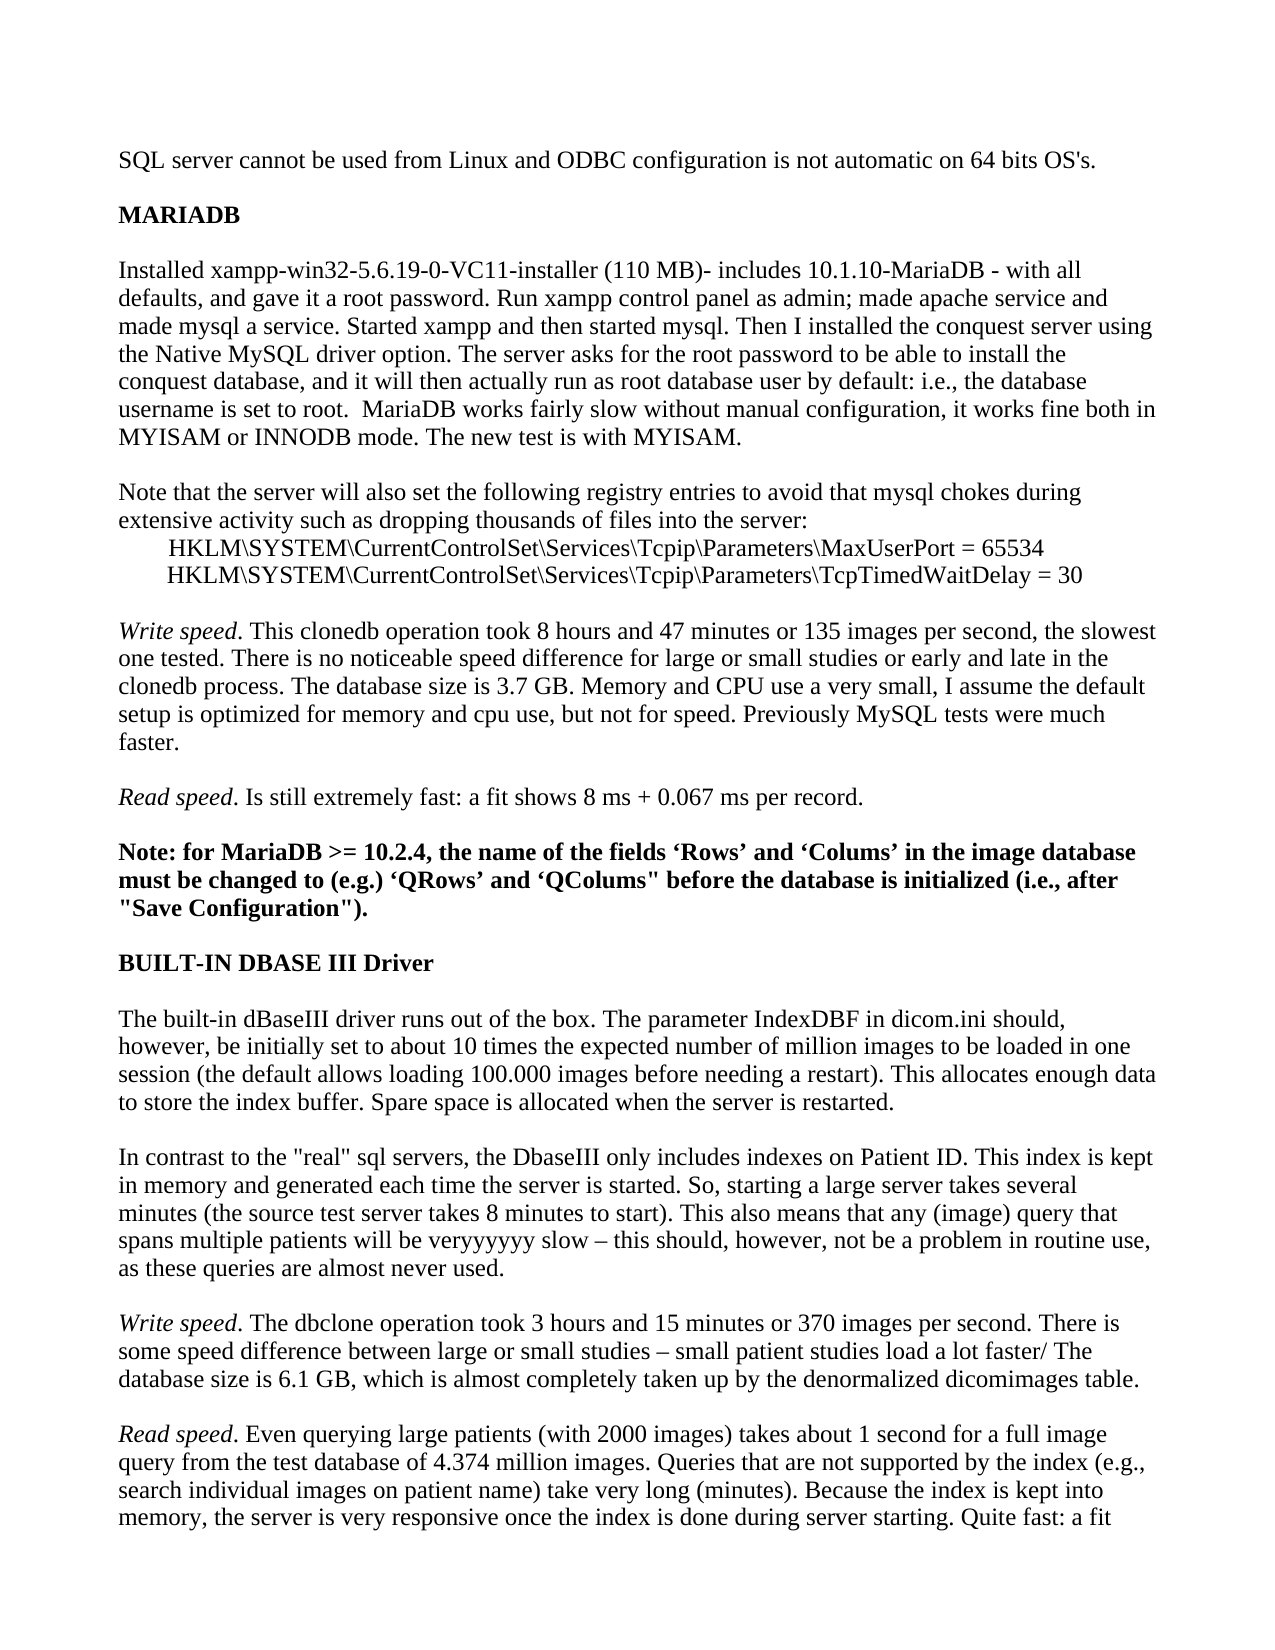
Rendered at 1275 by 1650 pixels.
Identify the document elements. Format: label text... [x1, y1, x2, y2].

text SQL server cannot be used from Linux and ODBC configuration is not automatic on 64 bits OS's. [118, 146, 1157, 173]
text HKLM\SYSTEM\CurrentControlSet\Services\Tcpip\Parameters\MaxUserPort = 65534 [168, 534, 1157, 561]
text Note: for MariaDB >= 10.2.4, the name of the fields ‘Rows’ and ‘Colums’ in the image database must be changed to (e.g.) ‘QRows’ and ‘QColums" before the database is initialized (i.e., after "Save Configuration"). [118, 838, 1157, 922]
text Read speed. Is still extremely fast: a fit shows 8 ms + 0.067 ms per record. [118, 783, 1157, 811]
text Installed xampp-win32-5.6.19-0-VC11-installer (110 MB)- includes 10.1.10-MariaDB - with all defaults, and gave it a root password. Run xampp control panel as admin; made apache service and made mysql a service. Started xampp and then started mysql. Then I installed the conquest server using the Native MySQL driver option. The server asks for the root password to be able to install the conquest database, and it will then actually run as root database user by default: i.e., the database username is set to root. MariaDB works fairly slow without manual configuration, it works fine both in MYISAM or INNODB mode. The new test is with MYISAM. [118, 257, 1157, 451]
text Note that the server will also set the following registry entries to avoid that mysql chokes during extensive activity such as dropping thousands of files into the server: [118, 478, 1157, 534]
text HKLM\SYSTEM\CurrentControlSet\Services\Tcpip\Parameters\TcpTimedWaitDelay = 30 [167, 561, 1157, 589]
text BUILT-IN DBASE III Driver [118, 949, 1157, 977]
text MARIADB [118, 201, 1157, 229]
text Write speed. This clonedb operation took 8 hours and 47 minutes or 135 images per second, the slowest one tested. There is no noticeable speed difference for large or small studies or early and late in the clonedb process. The database size is 3.7 GB. Memory and CPU use a very small, I assume the default setup is optimized for memory and cpu use, but not for speed. Previously MySQL tests were much faster. [118, 617, 1157, 755]
text Read speed. Even querying large patients (with 2000 images) takes about 1 second for a full image query from the test database of 4.374 million images. Queries that are not supported by the index (e.g., search individual images on patient name) take very long (minutes). Because the index is kept into memory, the server is very responsive once the index is done during server starting. Quite fast: a fit [118, 1420, 1157, 1531]
text In contrast to the "real" sql servers, the DbaseIII only includes indexes on Patient ID. This index is kept in memory and generated each time the server is started. So, starting a large server takes several minutes (the source test server takes 8 minutes to start). This also means that any (image) query that spans multiple patients will be veryyyyyy slow – this should, however, not be a problem in routine use, as these queries are almost never used. [118, 1143, 1157, 1282]
text The built-in dBaseIII driver runs out of the box. The parameter IndexDBF in dicom.ini should, however, be initially set to about 10 times the expected number of million images to be loaded in one session (the default allows loading 100.000 images before needing a restart). This allocates enough data to store the index buffer. Spare space is allocated when the server is restarted. [118, 1005, 1157, 1116]
text Write speed. The dbclone operation took 3 hours and 15 minutes or 370 images per second. There is some speed difference between large or small studies – small patient studies load a lot faster/ The database size is 6.1 GB, which is almost completely taken up by the denormalized dicomimages table. [118, 1309, 1157, 1393]
